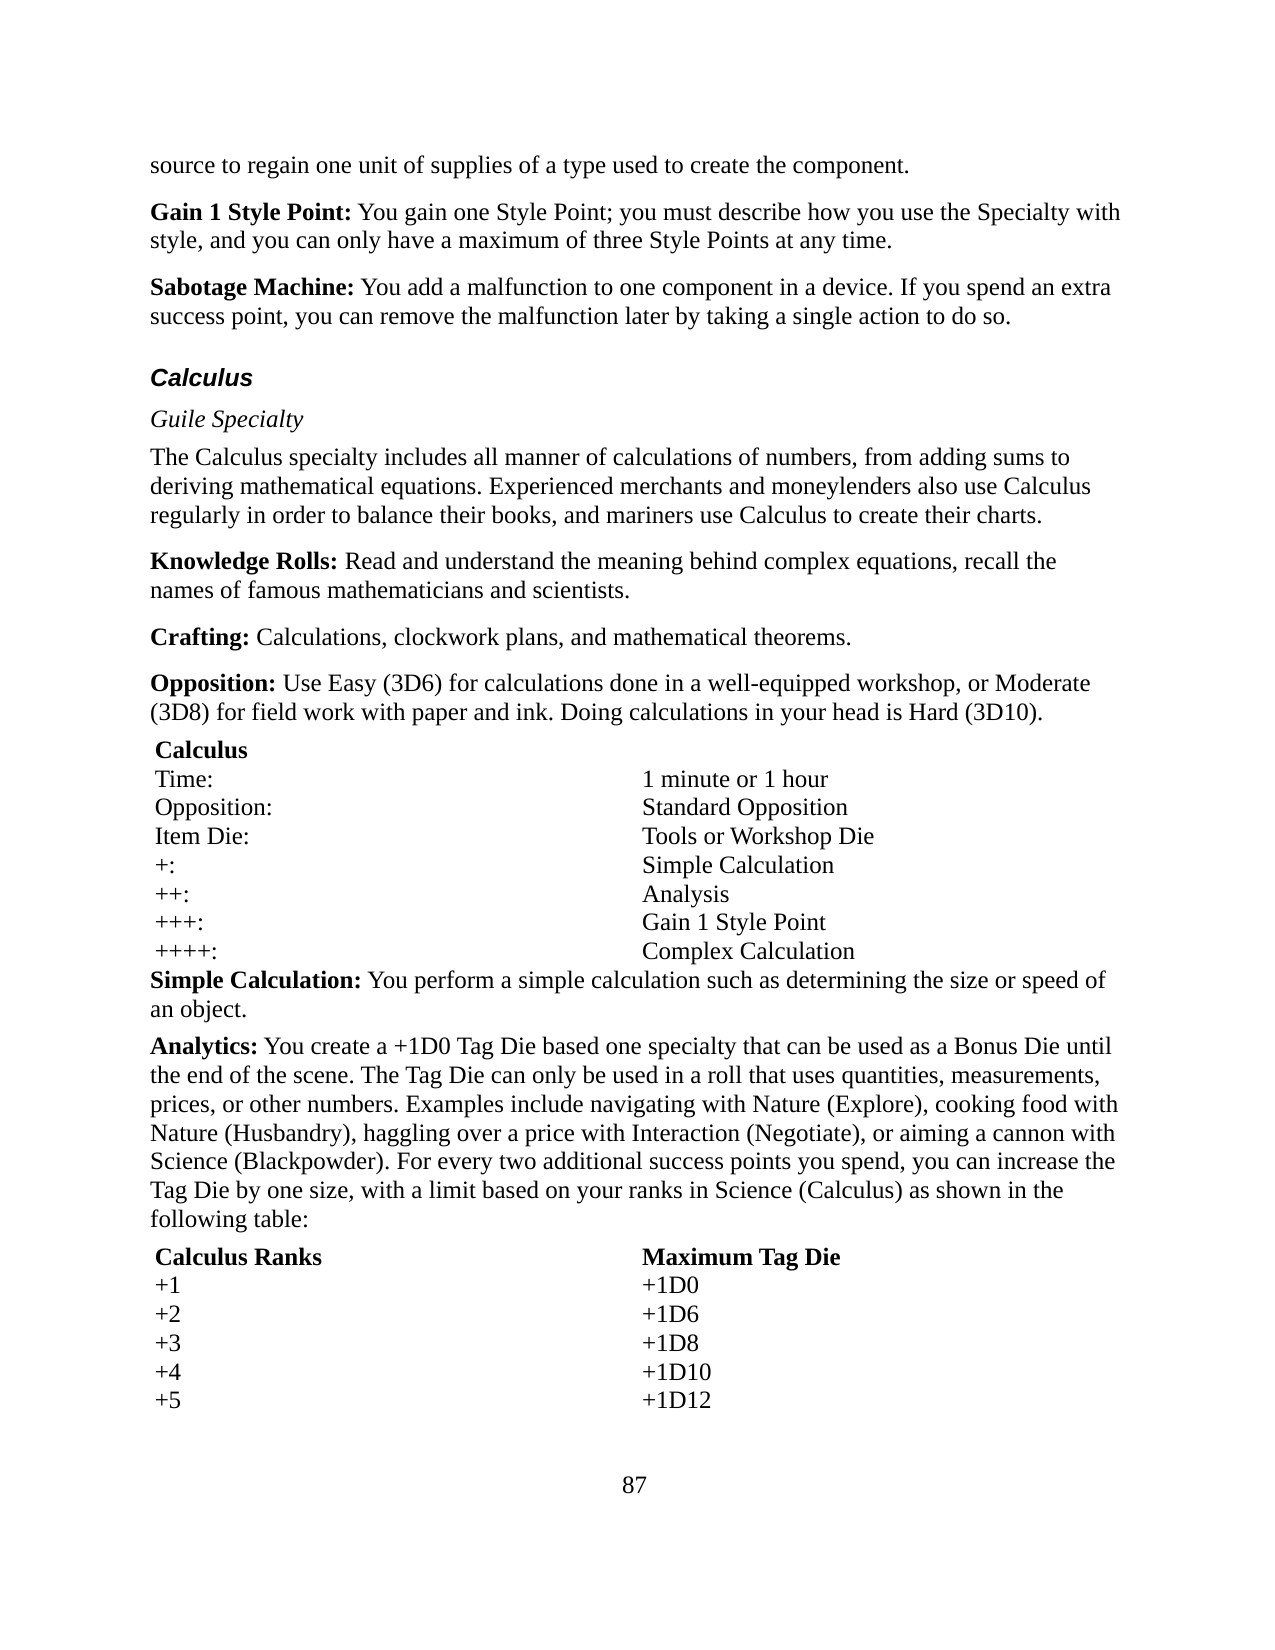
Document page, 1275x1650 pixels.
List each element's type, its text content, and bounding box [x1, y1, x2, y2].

table_cell +1D12 [638, 1385, 1125, 1414]
table_cell Standard Opposition [638, 793, 1125, 821]
table_cell +5 [150, 1385, 637, 1414]
table_cell +1D0 [638, 1270, 1125, 1299]
table_cell Item Die: [150, 821, 637, 850]
table_cell +: [150, 850, 637, 879]
table_cell +1D10 [638, 1357, 1125, 1385]
table_cell 1 minute or 1 hour [638, 764, 1125, 792]
table_cell +1D6 [638, 1299, 1125, 1328]
table_header Calculus Ranks [150, 1242, 637, 1270]
table_cell Analysis [638, 879, 1125, 907]
table_cell +3 [150, 1328, 637, 1357]
table_cell +4 [150, 1357, 637, 1385]
subtitle Calculus [150, 363, 1125, 392]
table_cell Complex Calculation [638, 936, 1125, 965]
text Gain 1 Style Point: You gain one Style Point; you must describe how you use the Specialty with style, and you can only have a maximum of three Style Points at any time. [150, 197, 1125, 254]
table_cell +1 [150, 1270, 637, 1299]
table_cell Simple Calculation [638, 850, 1125, 879]
table_header [638, 735, 1125, 764]
text Opposition: Use Easy (3D6) for calculations done in a well-equipped workshop, or Moderate (3D8) for field work with paper and ink. Doing calculations in your head is Hard (3D10). [150, 668, 1125, 726]
table_header Calculus [150, 735, 637, 764]
text Crafting: Calculations, clockwork plans, and mathematical theorems. [150, 622, 1125, 651]
text Simple Calculation: You perform a simple calculation such as determining the size or speed of an object. [150, 965, 1125, 1022]
text Guile Specialty [150, 404, 1125, 433]
table_cell Opposition: [150, 793, 637, 821]
table_cell ++++: [150, 936, 637, 965]
table_header Maximum Tag Die [638, 1242, 1125, 1270]
table_cell Gain 1 Style Point [638, 908, 1125, 936]
text Knowledge Rolls: Read and understand the meaning behind complex equations, recall the names of famous mathematicians and scientists. [150, 546, 1125, 604]
table_cell Tools or Workshop Die [638, 821, 1125, 850]
text The Calculus specialty includes all manner of calculations of numbers, from adding sums to deriving mathematical equations. Experienced merchants and moneylenders also use Calculus regularly in order to balance their books, and mariners use Calculus to create their charts. [150, 442, 1125, 528]
text source to regain one unit of supplies of a type used to create the component. [150, 150, 1125, 179]
table_cell +1D8 [638, 1328, 1125, 1357]
text Sabotage Machine: You add a malfunction to one component in a device. If you spend an extra success point, you can remove the malfunction later by taking a single action to do so. [150, 272, 1125, 329]
table_cell Time: [150, 764, 637, 792]
table_cell +2 [150, 1299, 637, 1328]
table_cell +++: [150, 908, 637, 936]
table_cell ++: [150, 879, 637, 907]
text Analytics: You create a +1D0 Tag Die based one specialty that can be used as a Bonus Die until the end of the scene. The Tag Die can only be used in a roll that uses quantities, measurements, prices, or other numbers. Examples include navigating with Nature (Explore), cooking food with Nature (Husbandry), haggling over a price with Interaction (Negotiate), or aiming a cannon with Science (Blackpowder). For every two additional success points you spend, you can increase the Tag Die by one size, with a limit based on your ranks in Science (Calculus) as shown in the following table: [150, 1031, 1125, 1233]
